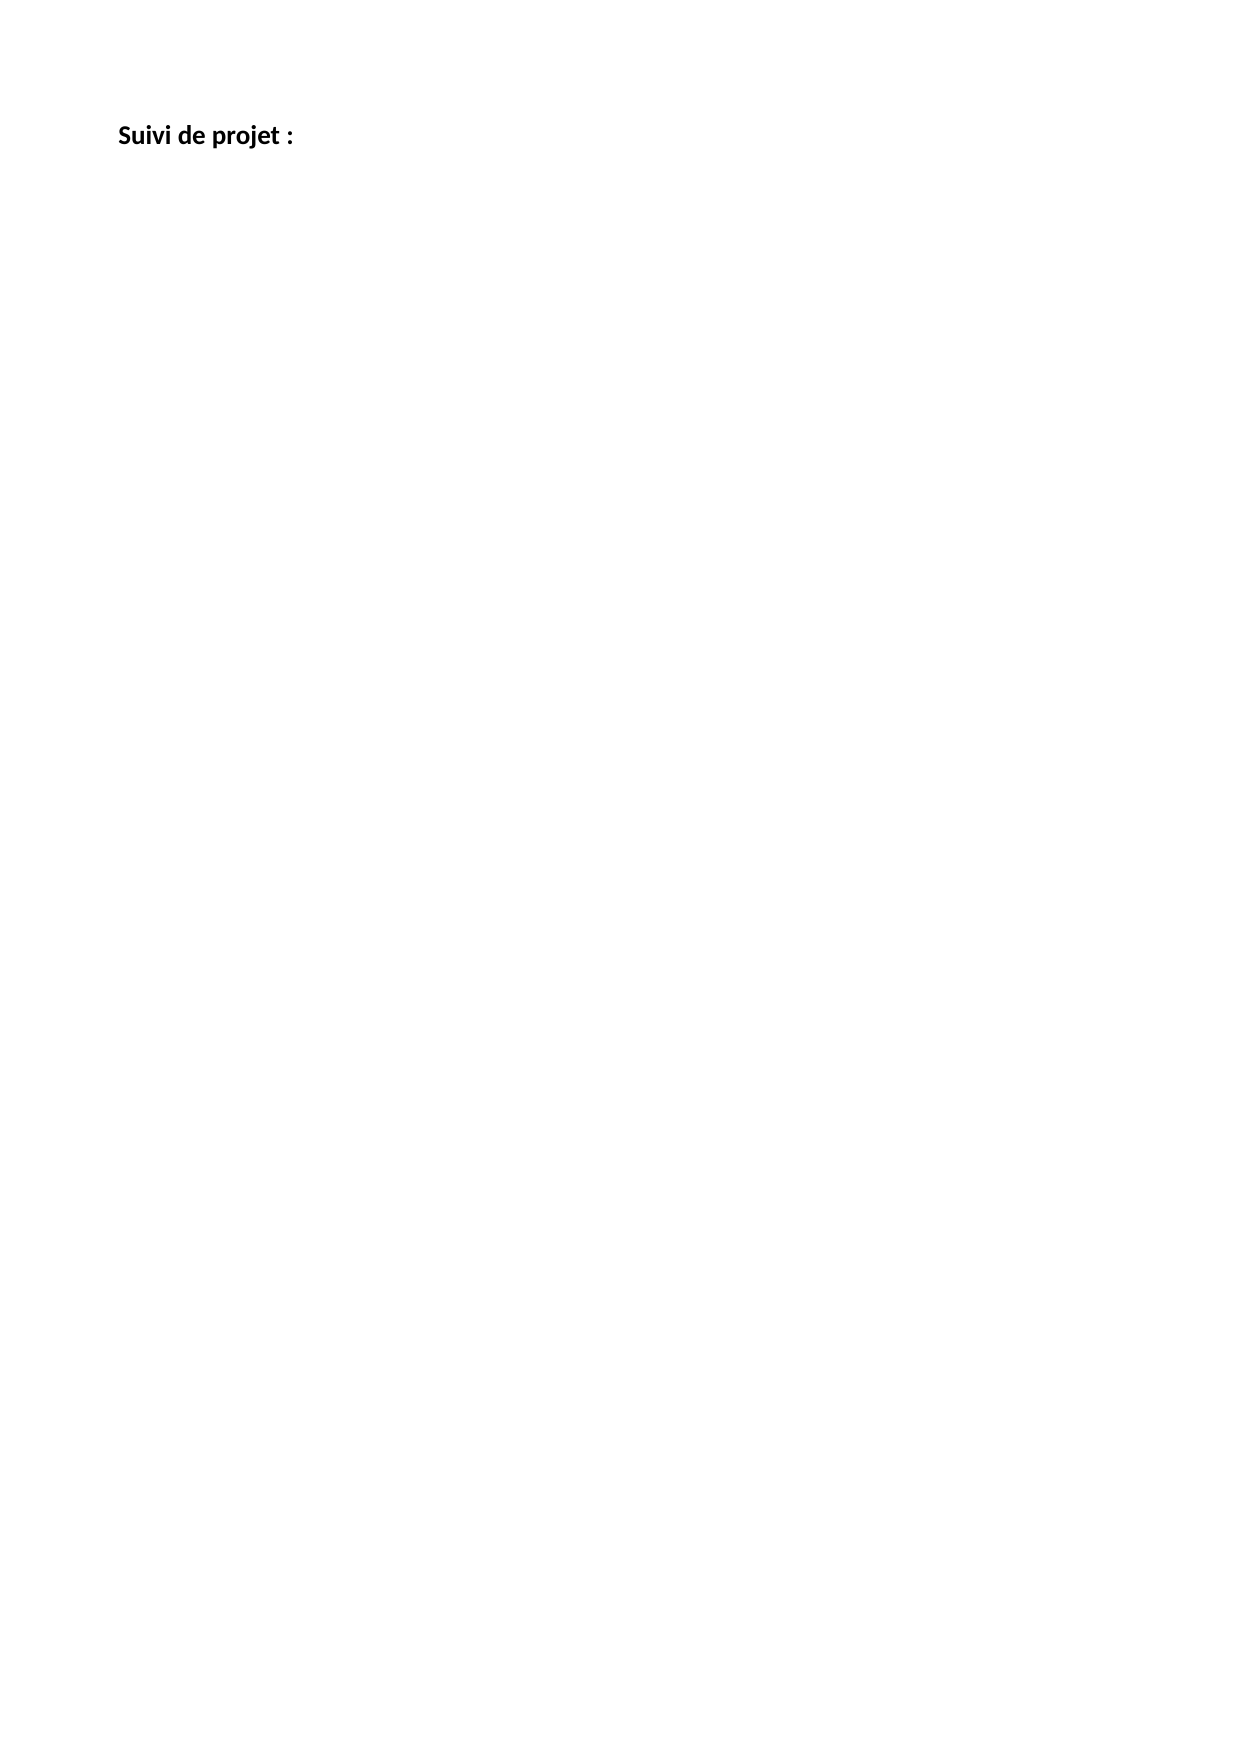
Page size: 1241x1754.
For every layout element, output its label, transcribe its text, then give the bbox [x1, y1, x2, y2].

text Suivi de projet : [118, 118, 1122, 151]
